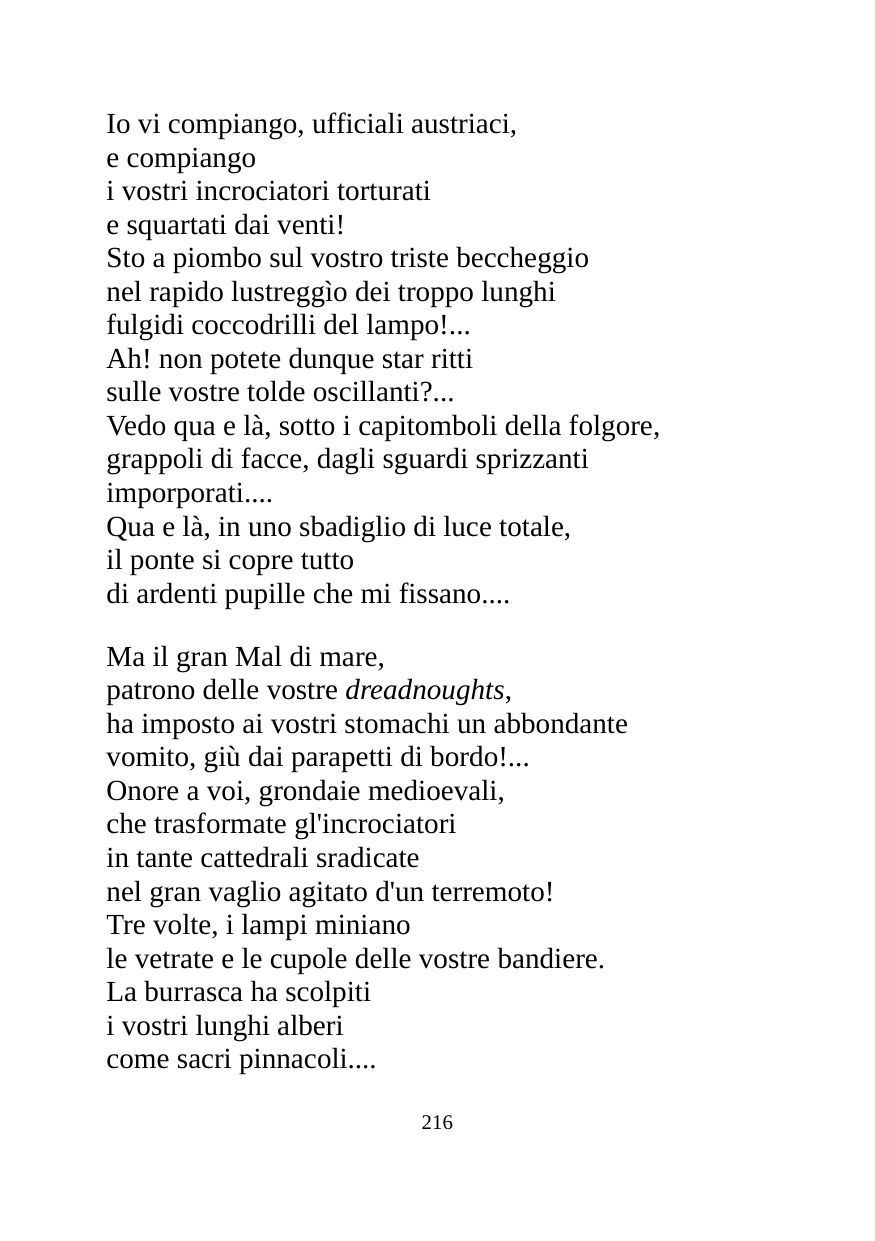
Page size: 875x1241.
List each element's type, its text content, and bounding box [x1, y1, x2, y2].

text Io vi compiango, ufficiali austriaci, e compiango i vostri incrociatori torturati e squartati dai venti! Sto a piombo sul vostro triste beccheggio nel rapido lustreggìo dei troppo lunghi fulgidi coccodrilli del lampo!... Ah! non potete dunque star ritti sulle vostre tolde oscillanti?... Vedo qua e là, sotto i capitomboli della folgore, grappoli di facce, dagli sguardi sprizzanti imporporati.... Qua e là, in uno sbadiglio di luce totale, il ponte si copre tutto di ardenti pupille che mi fissano.... [106, 106, 768, 609]
text Ma il gran Mal di mare, patrono delle vostre dreadnoughts, ha imposto ai vostri stomachi un abbondante vomito, giù dai parapetti di bordo!... Onore a voi, grondaie medioevali, che trasformate gl'incrociatori in tante cattedrali sradicate nel gran vaglio agitato d'un terremoto! Tre volte, i lampi miniano le vetrate e le cupole delle vostre bandiere. La burrasca ha scolpiti i vostri lunghi alberi come sacri pinnacoli.... [106, 639, 768, 1075]
